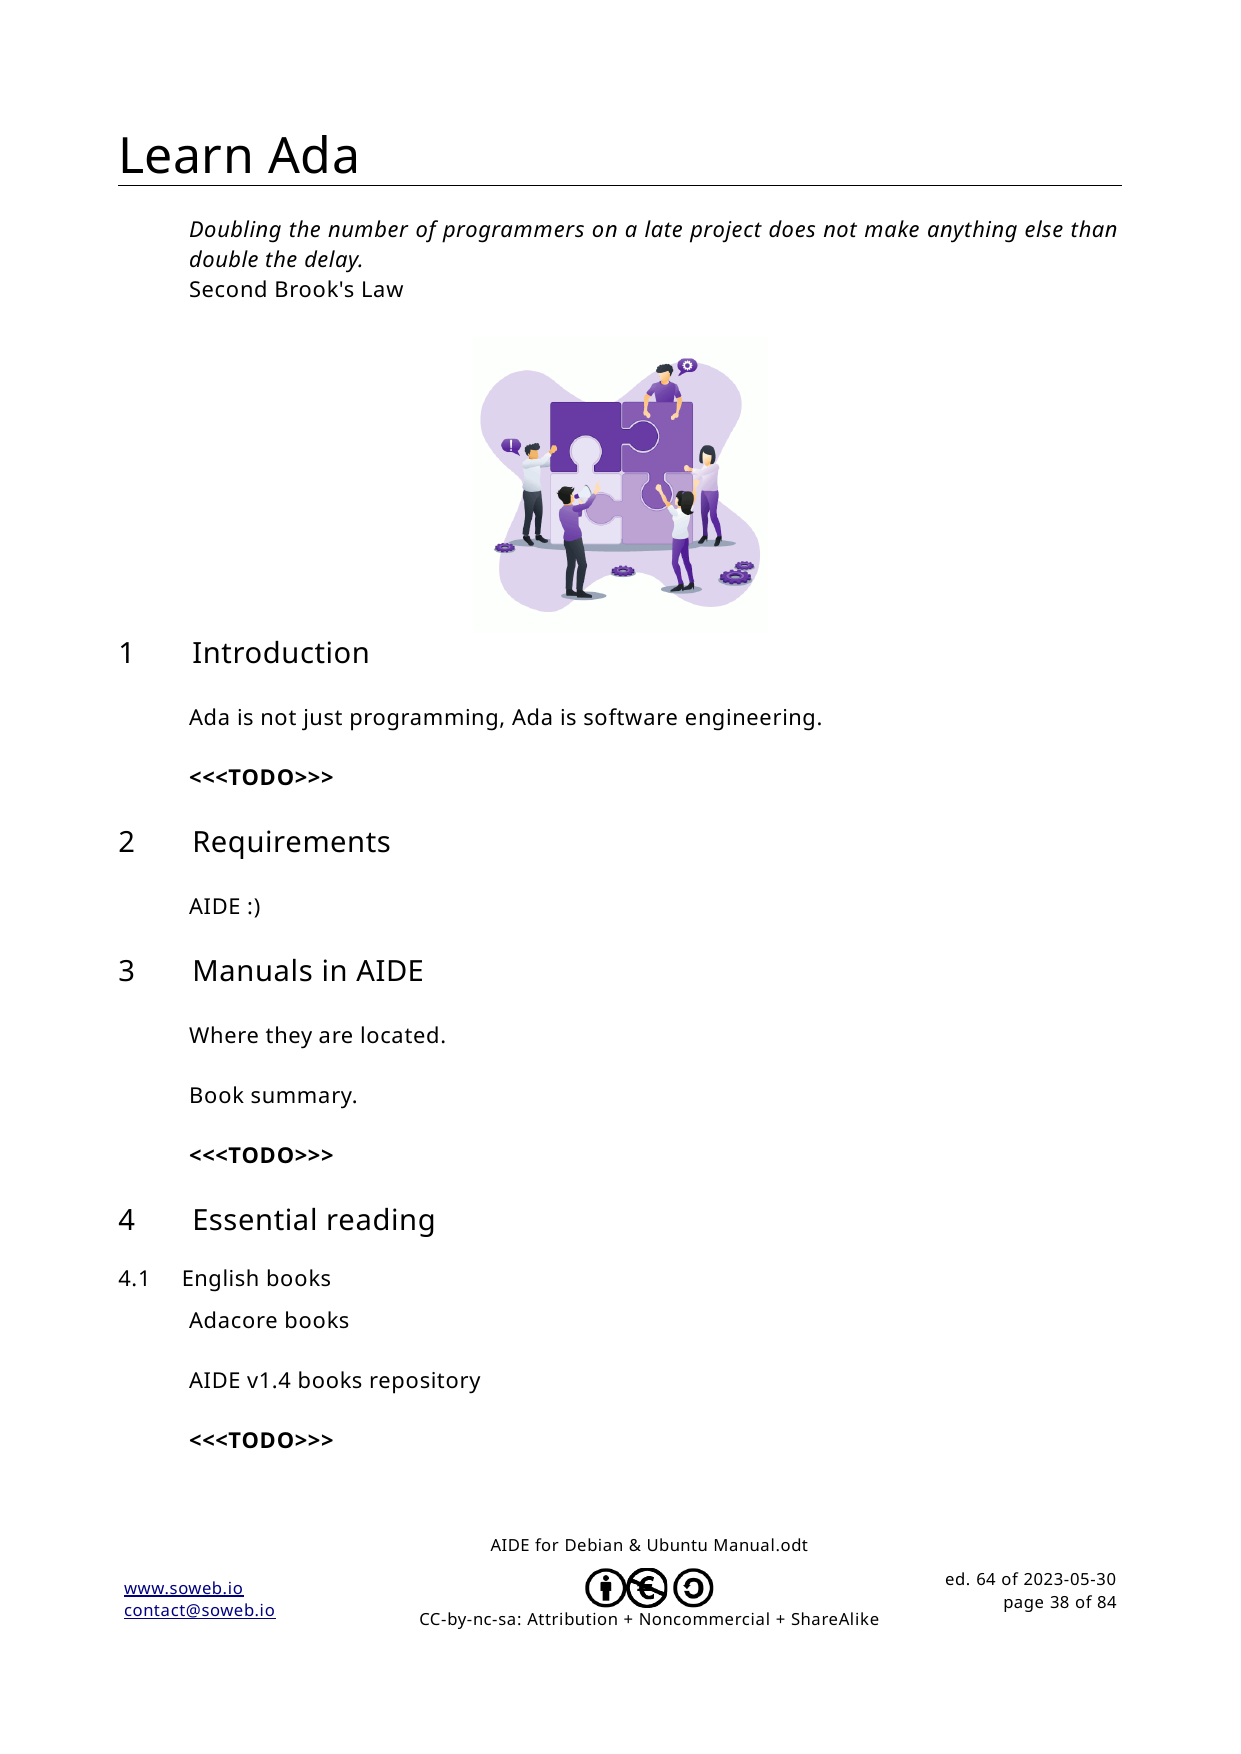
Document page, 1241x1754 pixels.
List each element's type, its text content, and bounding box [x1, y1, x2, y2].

subtitle Introduction [118, 633, 1122, 672]
text AIDE :) [189, 891, 1122, 921]
text Book summary. [189, 1080, 1122, 1110]
text AIDE v1.4 books repository [189, 1364, 1122, 1394]
text Ada is not just programming, Ada is software engineering. [189, 702, 1122, 732]
subtitle Essential reading [118, 1199, 1122, 1239]
subtitle Requirements [118, 822, 1122, 861]
text <<<TODO>>> [189, 762, 1122, 792]
text Where they are located. [189, 1020, 1122, 1050]
text Second Brook's Law [189, 274, 1122, 304]
subtitle Learn Ada [118, 118, 1122, 185]
text <<<TODO>>> [189, 1424, 1122, 1454]
picture [584, 1568, 668, 1608]
subtitle English books [118, 1263, 1122, 1293]
subtitle Manuals in AIDE [118, 951, 1122, 990]
text Adacore books [189, 1304, 1122, 1334]
text <<<TODO>>> [189, 1140, 1122, 1170]
picture [472, 337, 768, 633]
text Doubling the number of programmers on a late project does not make anything else than double the delay. [189, 214, 1122, 274]
picture [672, 1568, 714, 1608]
